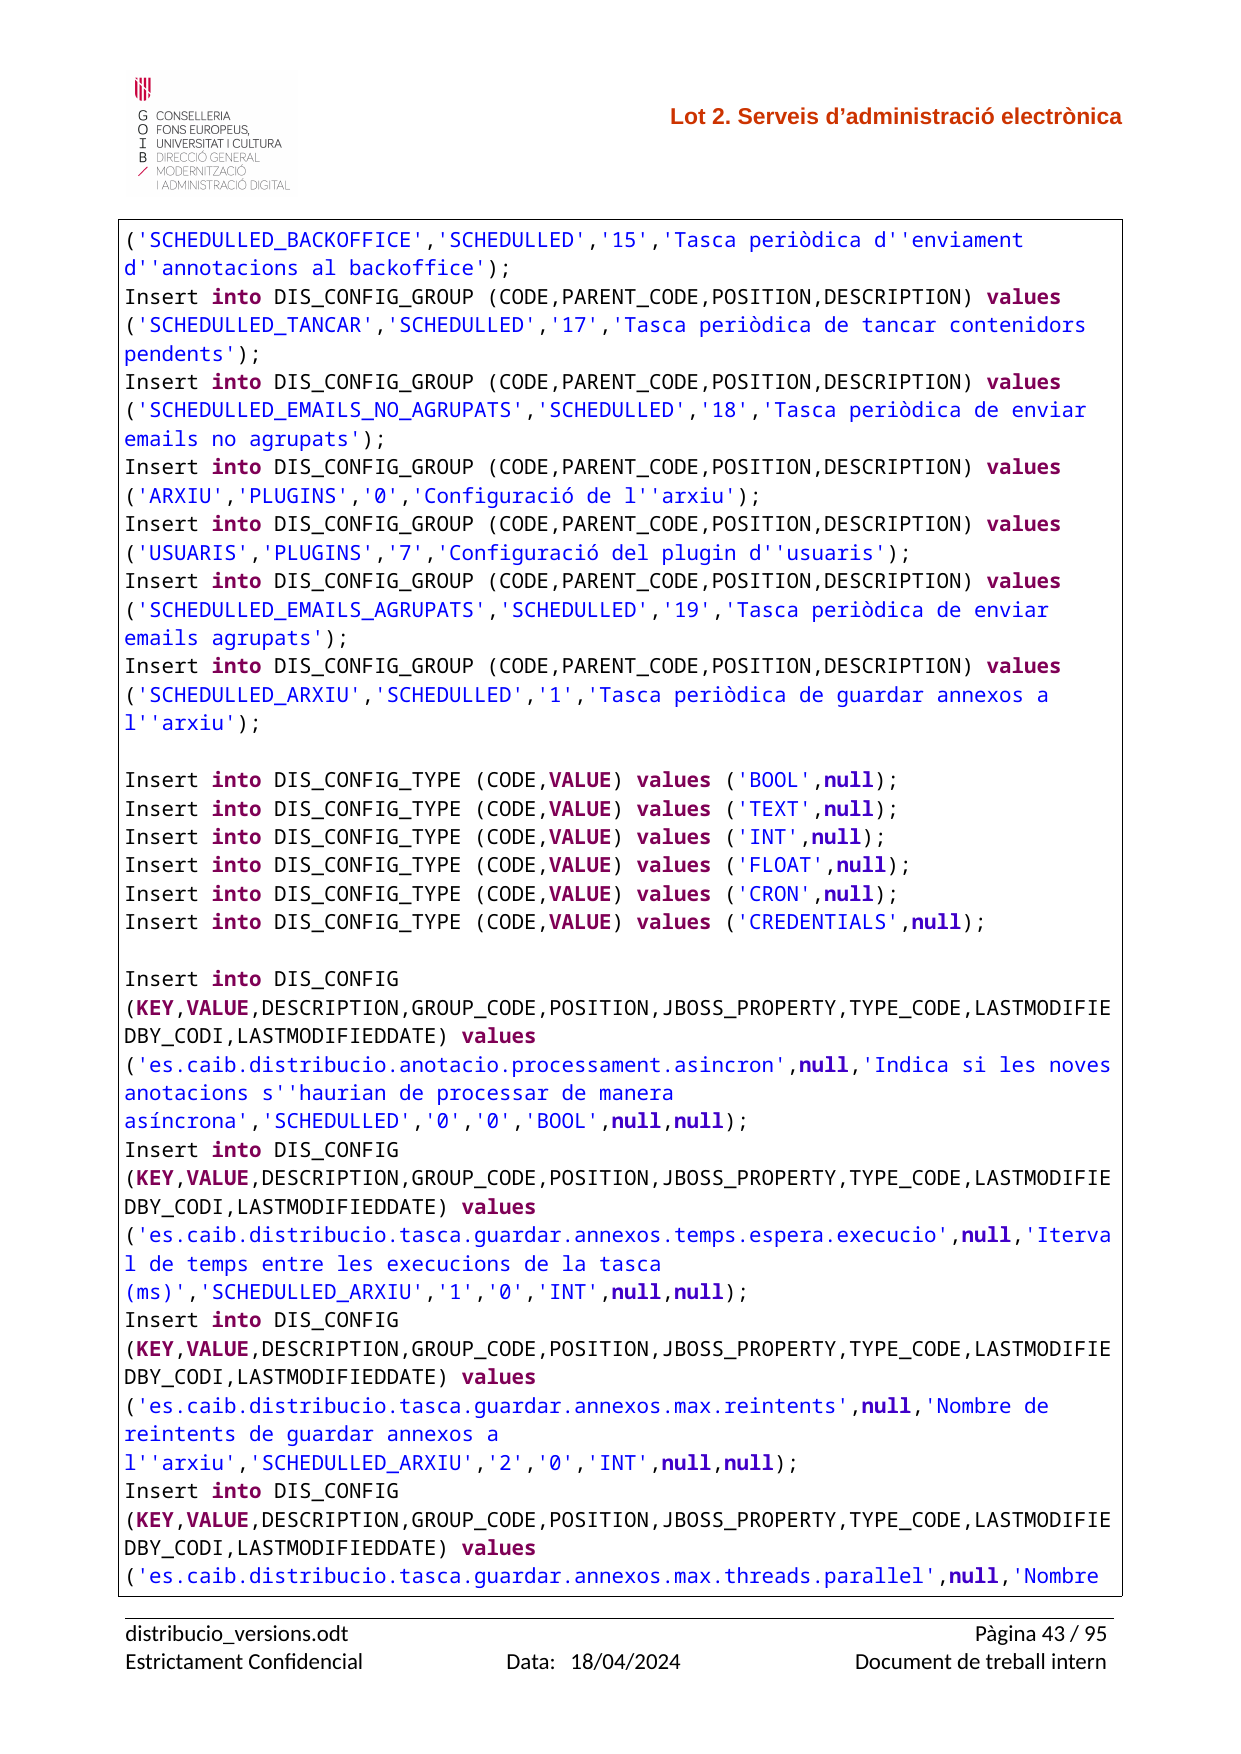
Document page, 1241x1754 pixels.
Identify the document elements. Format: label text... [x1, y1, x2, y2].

picture [126, 70, 299, 197]
table_header ('SCHEDULLED_BACKOFFICE','SCHEDULLED','15','Tasca periòdica d''enviament d''annotacions al backoffice'); Insert into DIS_CONFIG_GROUP (CODE,PARENT_CODE,POSITION,DESCRIPTION) values ('SCHEDULLED_TANCAR','SCHEDULLED','17','Tasca periòdica de tancar contenidors pendents'); Insert into DIS_CONFIG_GROUP (CODE,PARENT_CODE,POSITION,DESCRIPTION) values ('SCHEDULLED_EMAILS_NO_AGRUPATS','SCHEDULLED','18','Tasca periòdica de enviar emails no agrupats'); Insert into DIS_CONFIG_GROUP (CODE,PARENT_CODE,POSITION,DESCRIPTION) values ('ARXIU','PLUGINS','0','Configuració de l''arxiu'); Insert into DIS_CONFIG_GROUP (CODE,PARENT_CODE,POSITION,DESCRIPTION) values ('USUARIS','PLUGINS','7','Configuració del plugin d''usuaris'); Insert into DIS_CONFIG_GROUP (CODE,PARENT_CODE,POSITION,DESCRIPTION) values ('SCHEDULLED_EMAILS_AGRUPATS','SCHEDULLED','19','Tasca periòdica de enviar emails agrupats'); Insert into DIS_CONFIG_GROUP (CODE,PARENT_CODE,POSITION,DESCRIPTION) values ('SCHEDULLED_ARXIU','SCHEDULLED','1','Tasca periòdica de guardar annexos a l''arxiu'); Insert into DIS_CONFIG_TYPE (CODE,VALUE) values ('BOOL',null); Insert into DIS_CONFIG_TYPE (CODE,VALUE) values ('TEXT',null); Insert into DIS_CONFIG_TYPE (CODE,VALUE) values ('INT',null); Insert into DIS_CONFIG_TYPE (CODE,VALUE) values ('FLOAT',null); Insert into DIS_CONFIG_TYPE (CODE,VALUE) values ('CRON',null); Insert into DIS_CONFIG_TYPE (CODE,VALUE) values ('CREDENTIALS',null); Insert into DIS_CONFIG (KEY,VALUE,DESCRIPTION,GROUP_CODE,POSITION,JBOSS_PROPERTY,TYPE_CODE,LASTMODIFIEDBY_CODI,LASTMODIFIEDDATE) values ('es.caib.distribucio.anotacio.processament.asincron',null,'Indica si les noves anotacions s''haurian de processar de manera asíncrona','SCHEDULLED','0','0','BOOL',null,null); Insert into DIS_CONFIG (KEY,VALUE,DESCRIPTION,GROUP_CODE,POSITION,JBOSS_PROPERTY,TYPE_CODE,LASTMODIFIEDBY_CODI,LASTMODIFIEDDATE) values ('es.caib.distribucio.tasca.guardar.annexos.temps.espera.execucio',null,'Iterval de temps entre les execucions de la tasca (ms)','SCHEDULLED_ARXIU','1','0','INT',null,null); Insert into DIS_CONFIG (KEY,VALUE,DESCRIPTION,GROUP_CODE,POSITION,JBOSS_PROPERTY,TYPE_CODE,LASTMODIFIEDBY_CODI,LASTMODIFIEDDATE) values ('es.caib.distribucio.tasca.guardar.annexos.max.reintents',null,'Nombre de reintents de guardar annexos a l''arxiu','SCHEDULLED_ARXIU','2','0','INT',null,null); Insert into DIS_CONFIG (KEY,VALUE,DESCRIPTION,GROUP_CODE,POSITION,JBOSS_PROPERTY,TYPE_CODE,LASTMODIFIEDBY_CODI,LASTMODIFIEDDATE) values ('es.caib.distribucio.tasca.guardar.annexos.max.threads.parallel',null,'Nombre [119, 220, 1122, 1596]
